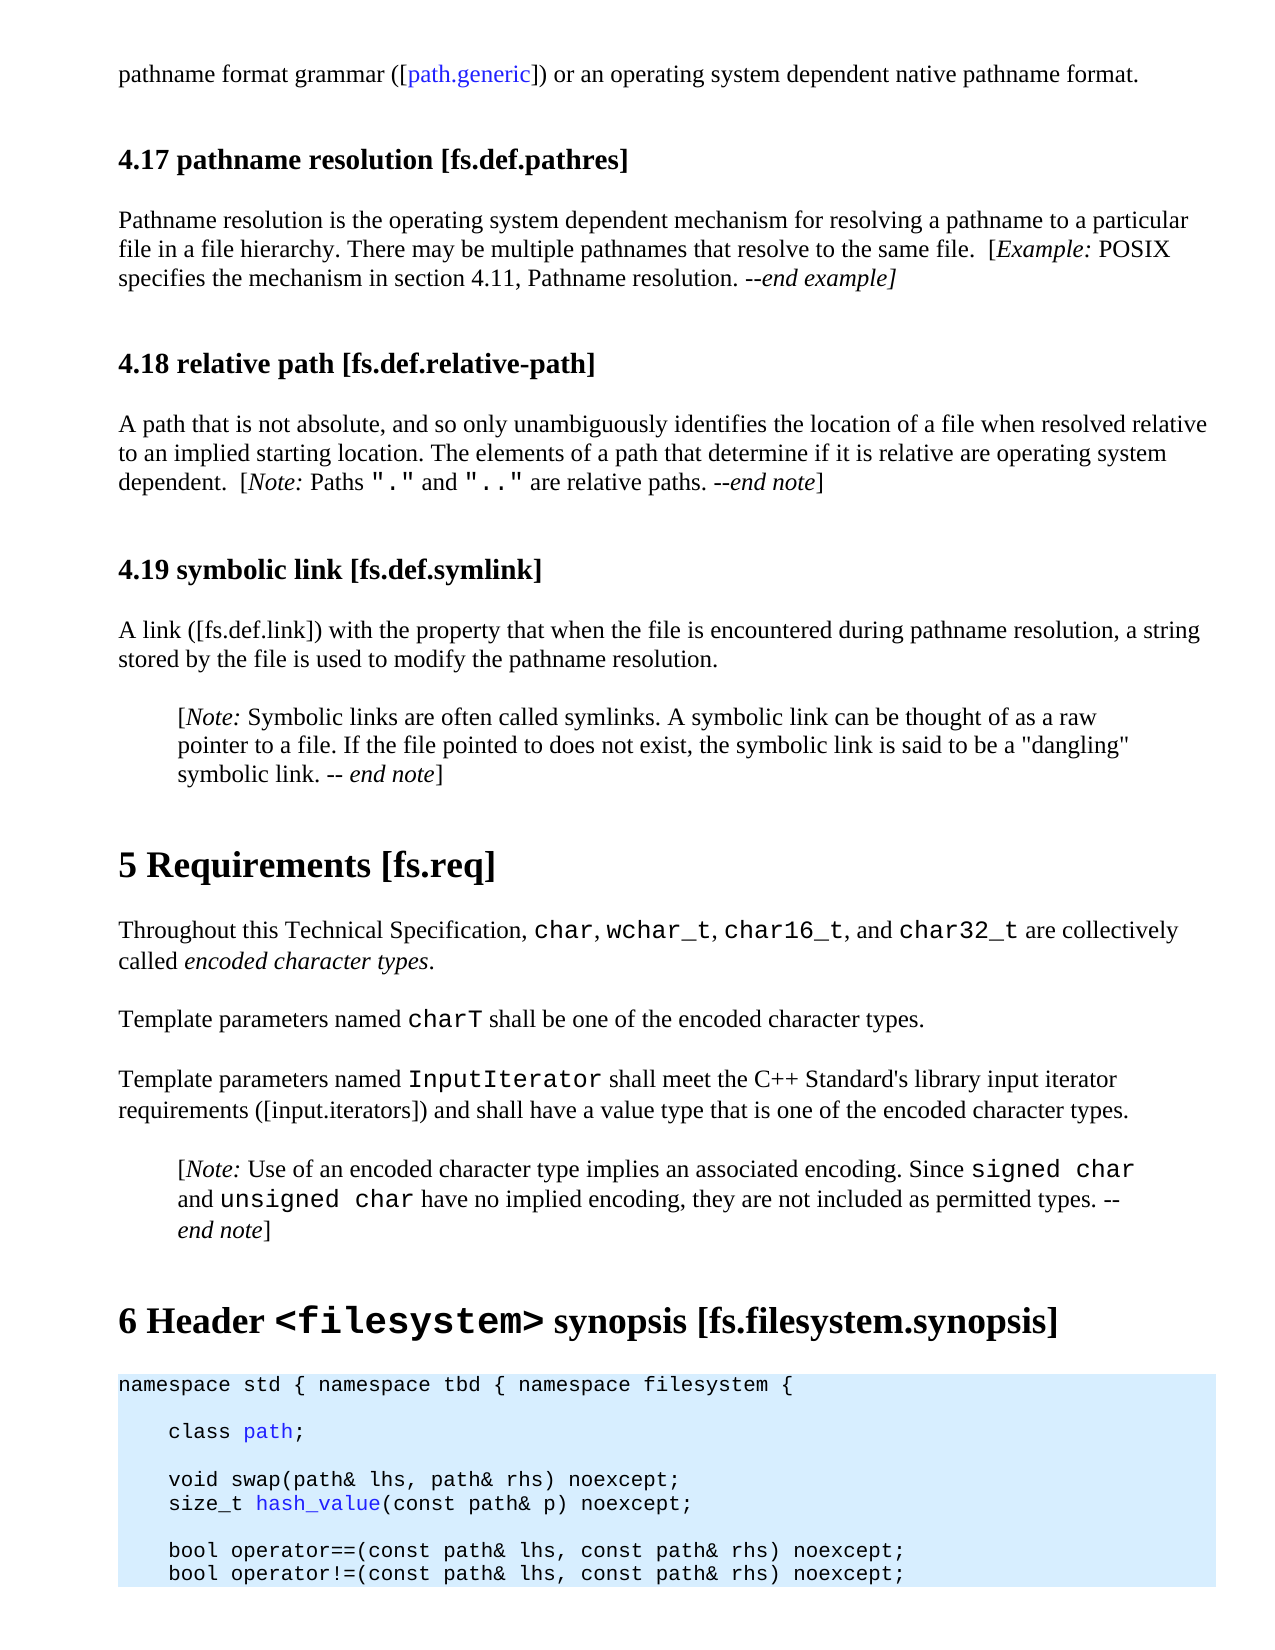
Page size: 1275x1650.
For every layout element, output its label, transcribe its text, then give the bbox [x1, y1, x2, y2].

text A path that is not absolute, and so only unambiguously identifies the location of a file when resolved relative to an implied starting location. The elements of a path that determine if it is relative are operating system dependent. [Note: Paths "." and ".." are relative paths. --end note] [118, 409, 1216, 497]
text void swap(path& lhs, path& rhs) noexcept; [118, 1469, 1216, 1492]
subtitle 4.19 symbolic link [fs.def.symlink] [118, 552, 1216, 585]
text Pathname resolution is the operating system dependent mechanism for resolving a pathname to a particular file in a file hierarchy. There may be multiple pathnames that resolve to the same file. [Example: POSIX specifies the mechanism in section 4.11, Pathname resolution. --end example] [118, 205, 1216, 292]
subtitle 4.17 pathname resolution [fs.def.pathres] [118, 142, 1216, 176]
text bool operator==(const path& lhs, const path& rhs) noexcept; [118, 1540, 1216, 1563]
text pathname format grammar ([path.generic]) or an operating system dependent native pathname format. [118, 59, 1216, 88]
text Template parameters named InputIterator shall meet the C++ Standard's library input iterator requirements ([input.iterators]) and shall have a value type that is one of the encoded character types. [118, 1064, 1216, 1124]
text [Note: Symbolic links are often called symlinks. A symbolic link can be thought of as a raw pointer to a file. If the file pointed to does not exist, the symbolic link is said to be a "dangling" symbolic link. -- end note] [177, 702, 1157, 788]
text class path; [118, 1422, 1216, 1445]
text Throughout this Technical Specification, char, wchar_t, char16_t, and char32_t are collectively called encoded character types. [118, 915, 1216, 975]
text namespace std { namespace tbd { namespace filesystem { [118, 1374, 1216, 1398]
text [Note: Use of an encoded character type implies an associated encoding. Since signed char and unsigned char have no implied encoding, they are not included as permitted types. --end note] [177, 1154, 1157, 1244]
subtitle 6 Header <filesystem> synopsis [fs.filesystem.synopsis] [118, 1298, 1216, 1345]
subtitle 4.18 relative path [fs.def.relative-path] [118, 346, 1216, 379]
text Template parameters named charT shall be one of the encoded character types. [118, 1004, 1216, 1035]
text A link ([fs.def.link]) with the property that when the file is encountered during pathname resolution, a string stored by the file is used to modify the pathname resolution. [118, 615, 1216, 672]
text size_t hash_value(const path& p) noexcept; [118, 1492, 1216, 1516]
text bool operator!=(const path& lhs, const path& rhs) noexcept; [118, 1563, 1216, 1587]
subtitle 5 Requirements [fs.req] [118, 843, 1216, 886]
